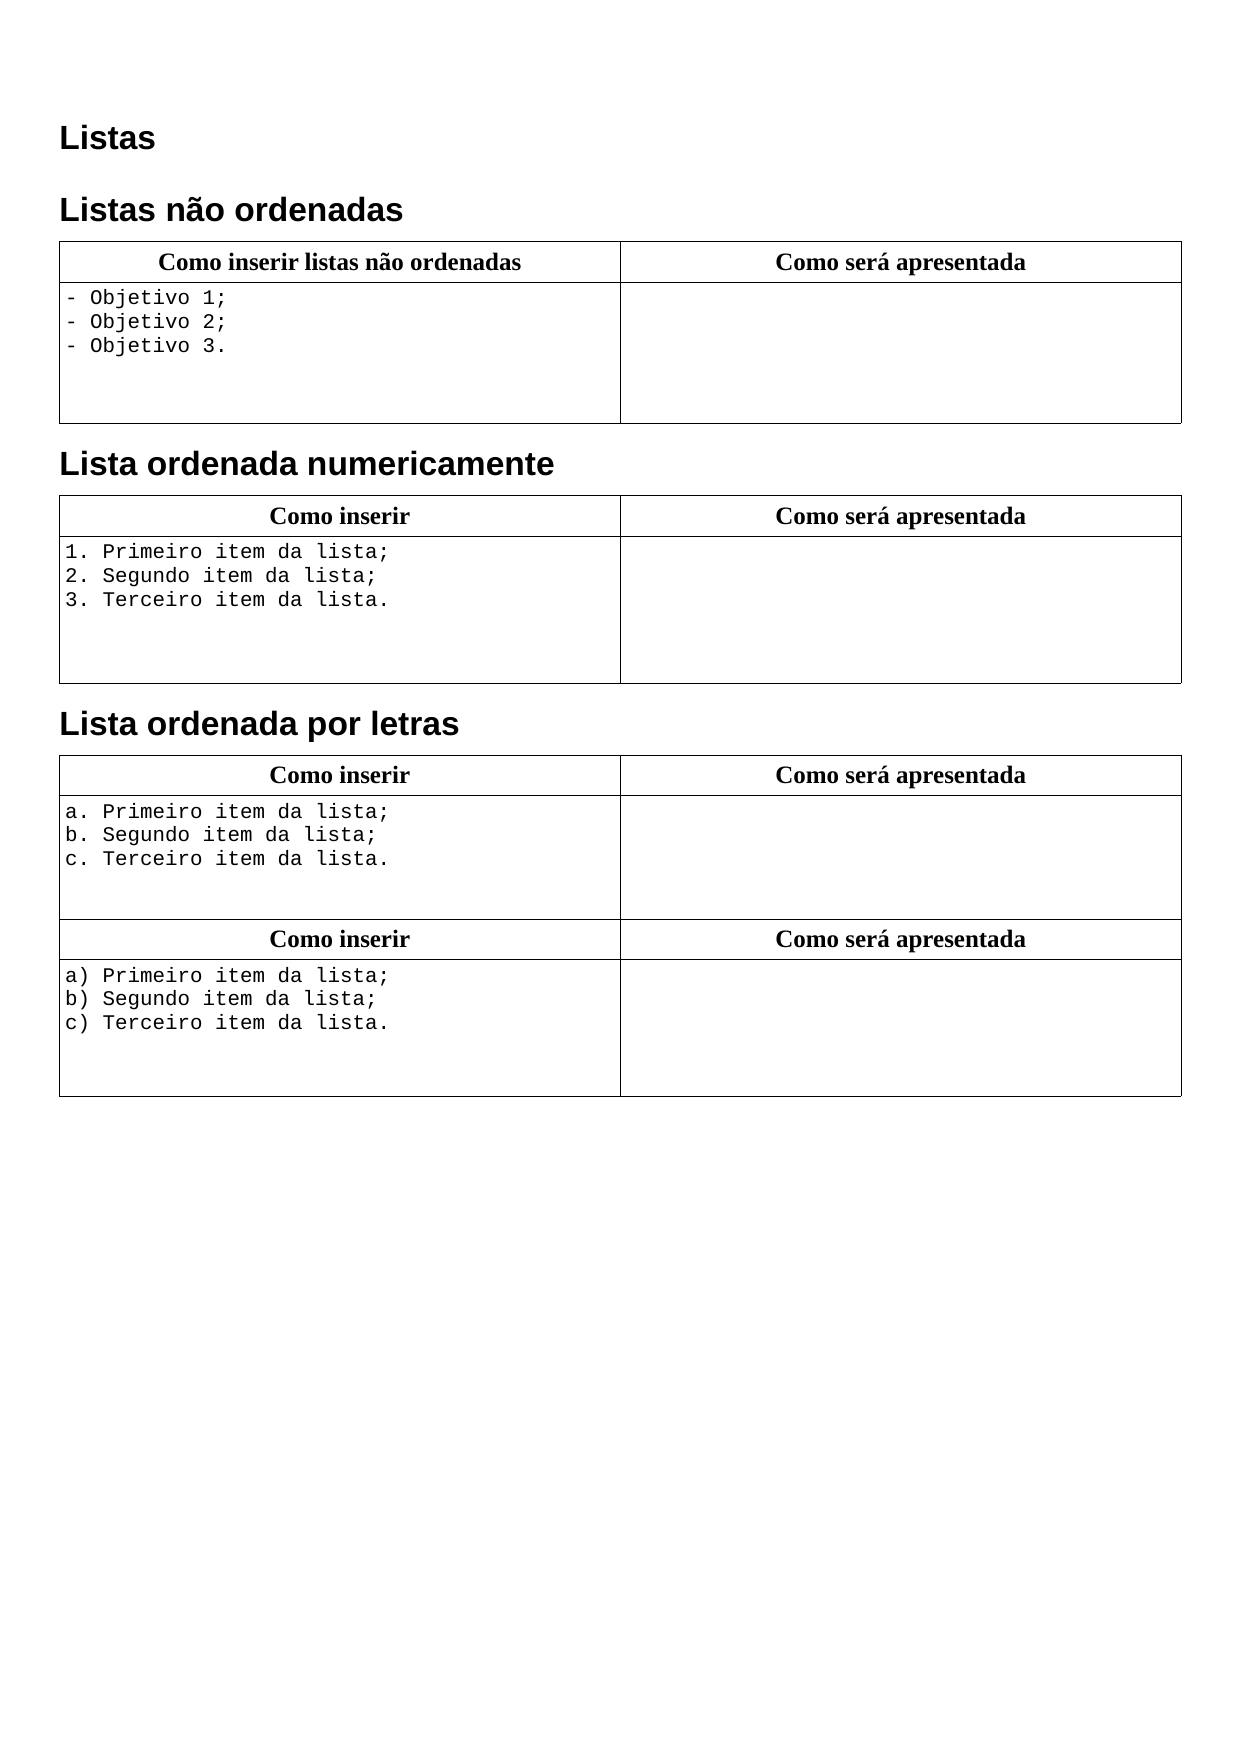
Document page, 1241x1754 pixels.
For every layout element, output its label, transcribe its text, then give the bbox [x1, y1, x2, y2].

subtitle Listas não ordenadas [59, 190, 1181, 229]
table_header Como será apresentada [621, 756, 1181, 795]
table_cell [621, 283, 1181, 423]
table_cell [621, 960, 1181, 1096]
table_cell Como inserir [60, 920, 620, 959]
subtitle Lista ordenada por letras [59, 703, 1181, 742]
table_cell 1. Primeiro item da lista; 2. Segundo item da lista; 3. Terceiro item da lista. [60, 537, 620, 683]
table_cell a) Primeiro item da lista; b) Segundo item da lista; c) Terceiro item da lista. [60, 960, 620, 1096]
table_cell a. Primeiro item da lista; b. Segundo item da lista; c. Terceiro item da lista. [60, 796, 620, 918]
table_cell Como será apresentada [621, 920, 1181, 959]
subtitle Lista ordenada numericamente [59, 444, 1181, 483]
table_cell [621, 796, 1181, 918]
table_header Como inserir [60, 496, 620, 536]
table_header Como será apresentada [621, 496, 1181, 536]
table_cell [621, 537, 1181, 683]
table_header Como será apresentada [621, 242, 1181, 282]
table_cell - Objetivo 1; - Objetivo 2; - Objetivo 3. [60, 283, 620, 423]
table_header Como inserir listas não ordenadas [60, 242, 620, 282]
table_header Como inserir [60, 756, 620, 795]
subtitle Listas [59, 118, 1181, 157]
